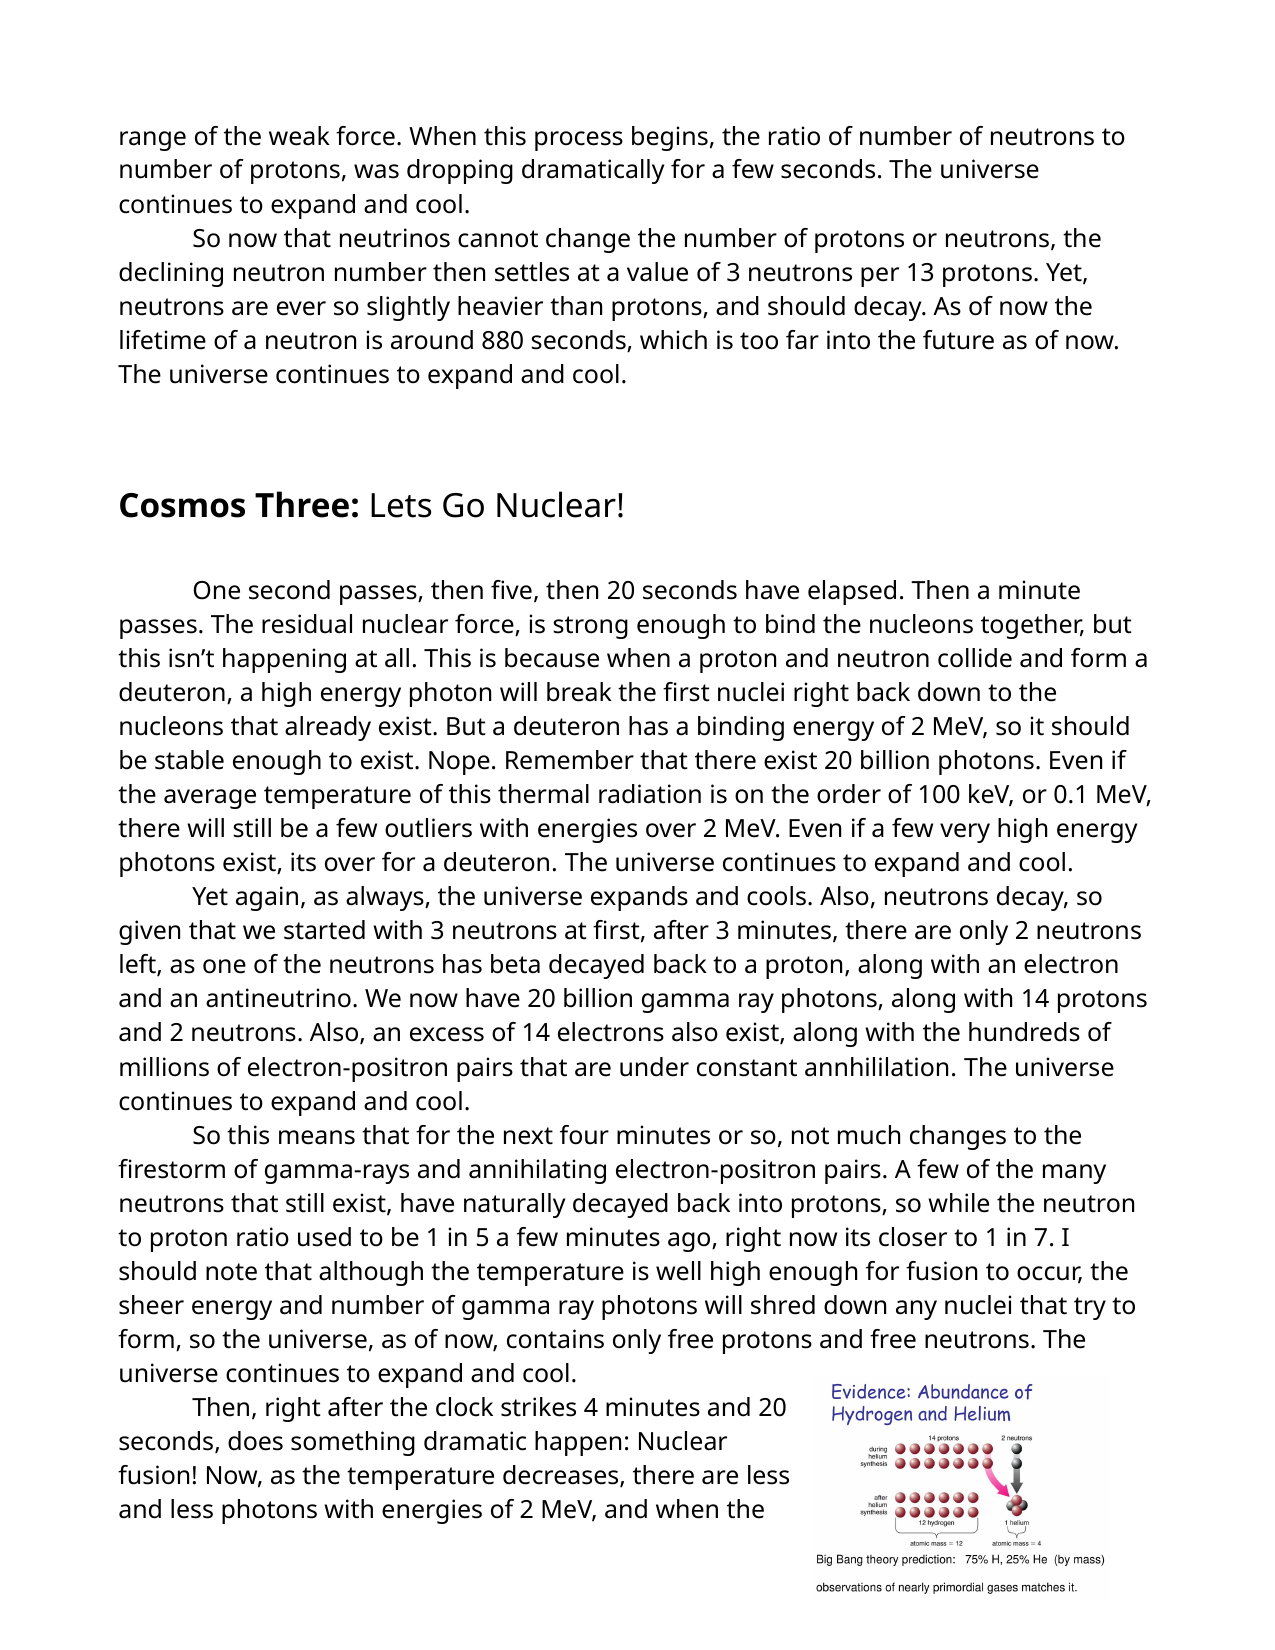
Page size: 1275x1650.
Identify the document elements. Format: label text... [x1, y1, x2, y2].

text Yet again, as always, the universe expands and cools. Also, neutrons decay, so given that we started with 3 neutrons at first, after 3 minutes, there are only 2 neutrons left, as one of the neutrons has beta decayed back to a proton, along with an electron and an antineutrino. We now have 20 billion gamma ray photons, along with 14 protons and 2 neutrons. Also, an excess of 14 electrons also exist, along with the hundreds of millions of electron-positron pairs that are under constant annhililation. The universe continues to expand and cool. [118, 879, 1157, 1117]
text Cosmos Three: Lets Go Nuclear! [118, 481, 1157, 527]
text One second passes, then five, then 20 seconds have elapsed. Then a minute passes. The residual nuclear force, is strong enough to bind the nucleons together, but this isn’t happening at all. This is because when a proton and neutron collide and form a deuteron, a high energy photon will break the first nuclei right back down to the nucleons that already exist. But a deuteron has a binding energy of 2 MeV, so it should be stable enough to exist. Nope. Remember that there exist 20 billion photons. Even if the average temperature of this thermal radiation is on the order of 100 keV, or 0.1 MeV, there will still be a few outliers with energies over 2 MeV. Even if a few very high energy photons exist, its over for a deuteron. The universe continues to expand and cool. [118, 572, 1157, 879]
picture [813, 1375, 1111, 1599]
text So now that neutrinos cannot change the number of protons or neutrons, the declining neutron number then settles at a value of 3 neutrons per 13 protons. Yet, neutrons are ever so slightly heavier than protons, and should decay. As of now the lifetime of a neutron is around 880 seconds, which is too far into the future as of now. The universe continues to expand and cool. [118, 220, 1157, 391]
text range of the weak force. When this process begins, the ratio of number of neutrons to number of protons, was dropping dramatically for a few seconds. The universe continues to expand and cool. [118, 118, 1157, 220]
text Then, right after the clock strikes 4 minutes and 20 seconds, does something dramatic happen: Nuclear fusion! Now, as the temperature decreases, there are less and less photons with energies of 2 MeV, and when the [118, 1390, 813, 1526]
text So this means that for the next four minutes or so, not much changes to the firestorm of gamma-rays and annihilating electron-positron pairs. A few of the many neutrons that still exist, have naturally decayed back into protons, so while the neutron to proton ratio used to be 1 in 5 a few minutes ago, right now its closer to 1 in 7. I should note that although the temperature is well high enough for fusion to occur, the sheer energy and number of gamma ray photons will shred down any nuclei that try to form, so the universe, as of now, contains only free protons and free neutrons. The universe continues to expand and cool. [118, 1117, 1157, 1390]
